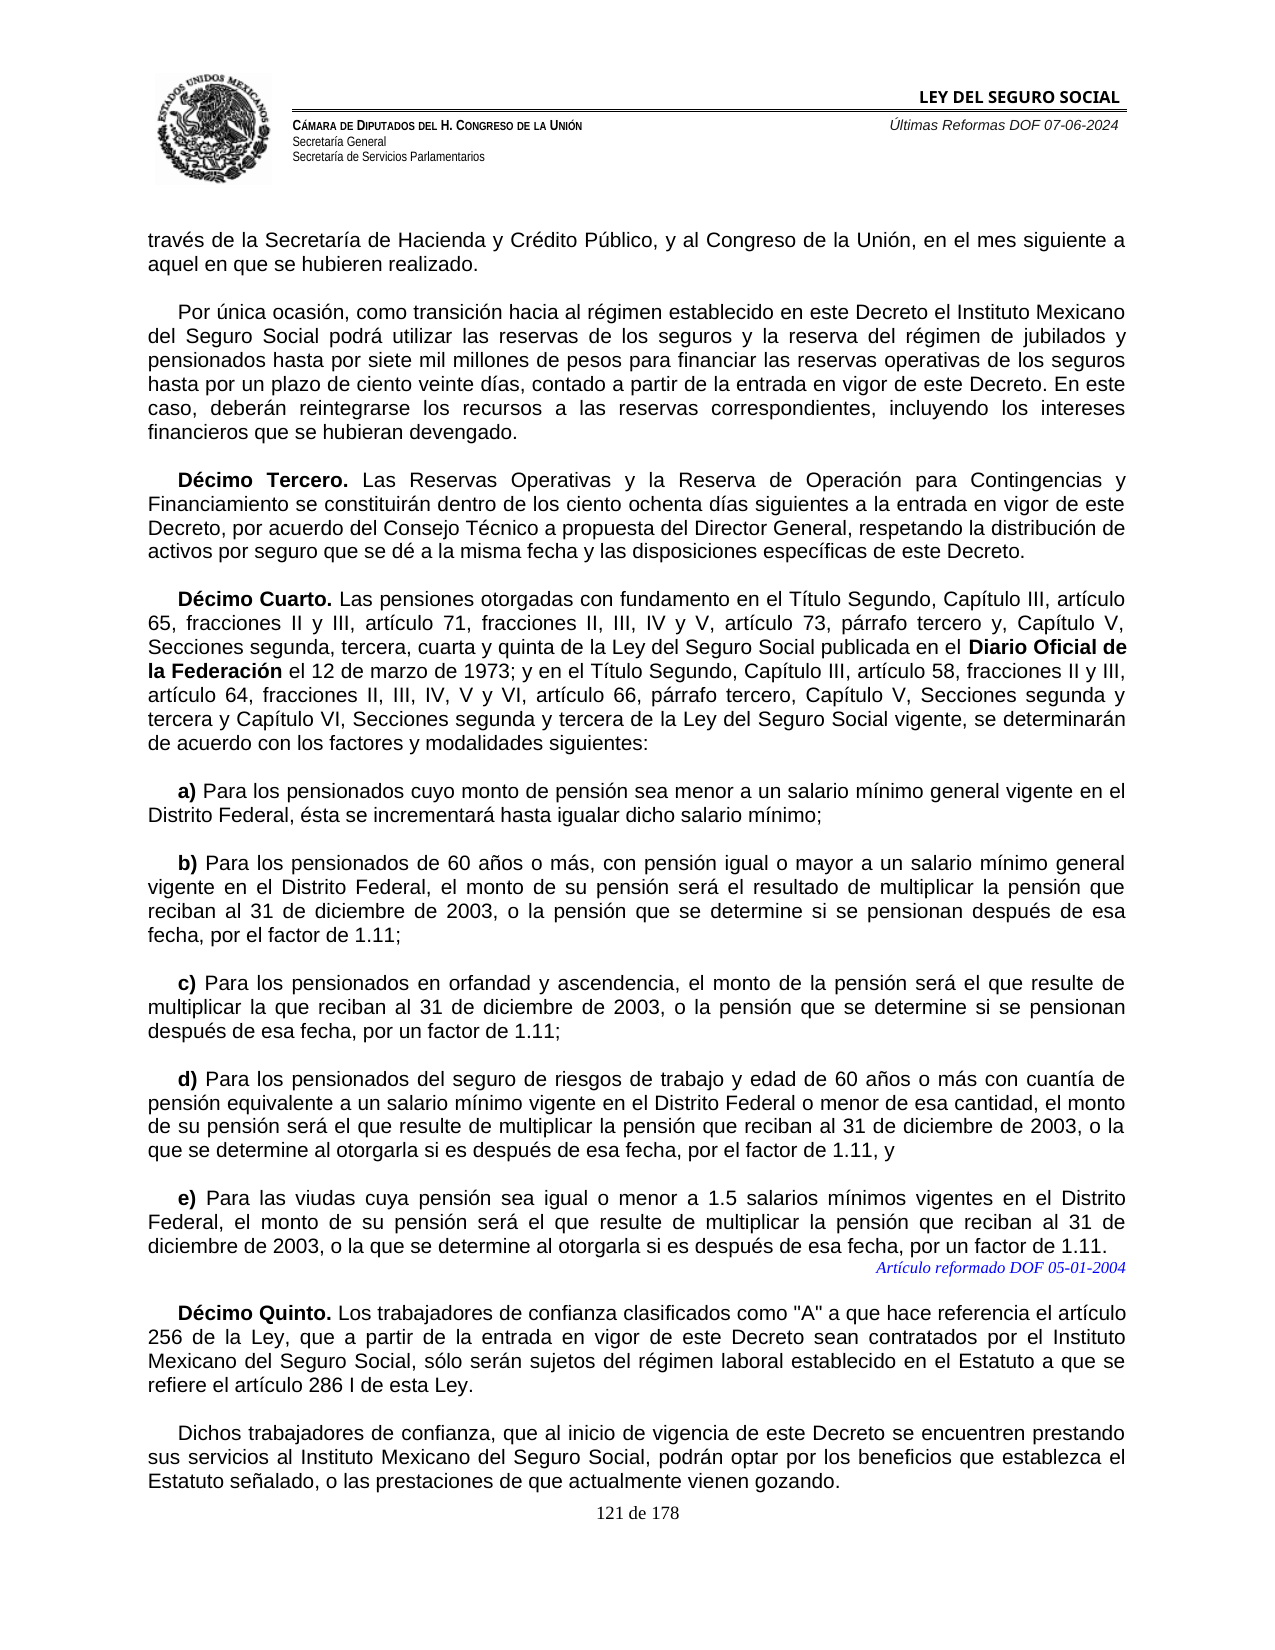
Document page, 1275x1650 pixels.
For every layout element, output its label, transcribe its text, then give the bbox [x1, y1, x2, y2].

text través de la Secretaría de Hacienda y Crédito Público, y al Congreso de la Unión, en el mes siguiente a aquel en que se hubieren realizado. [148, 228, 1127, 276]
text c) Para los pensionados en orfandad y ascendencia, el monto de la pensión será el que resulte de multiplicar la que reciban al 31 de diciembre de 2003, o la pensión que se determine si se pensionan después de esa fecha, por un factor de 1.11; [148, 971, 1127, 1042]
text Artículo reformado DOF 05-01-2004 [148, 1258, 1127, 1277]
text Décimo Tercero. Las Reservas Operativas y la Reserva de Operación para Contingencias y Financiamiento se constituirán dentro de los ciento ochenta días siguientes a la entrada en vigor de este Decreto, por acuerdo del Consejo Técnico a propuesta del Director General, respetando la distribución de activos por seguro que se dé a la misma fecha y las disposiciones específicas de este Decreto. [148, 467, 1127, 563]
text Décimo Cuarto. Las pensiones otorgadas con fundamento en el Título Segundo, Capítulo III, artículo 65, fracciones II y III, artículo 71, fracciones II, III, IV y V, artículo 73, párrafo tercero y, Capítulo V, Secciones segunda, tercera, cuarta y quinta de la Ley del Seguro Social publicada en el Diario Oficial de la Federación el 12 de marzo de 1973; y en el Título Segundo, Capítulo III, artículo 58, fracciones II y III, artículo 64, fracciones II, III, IV, V y VI, artículo 66, párrafo tercero, Capítulo V, Secciones segunda y tercera y Capítulo VI, Secciones segunda y tercera de la Ley del Seguro Social vigente, se determinarán de acuerdo con los factores y modalidades siguientes: [148, 587, 1127, 755]
text Por única ocasión, como transición hacia al régimen establecido en este Decreto el Instituto Mexicano del Seguro Social podrá utilizar las reservas de los seguros y la reserva del régimen de jubilados y pensionados hasta por siete mil millones de pesos para financiar las reservas operativas de los seguros hasta por un plazo de ciento veinte días, contado a partir de la entrada en vigor de este Decreto. En este caso, deberán reintegrarse los recursos a las reservas correspondientes, incluyendo los intereses financieros que se hubieran devengado. [148, 300, 1127, 443]
text e) Para las viudas cuya pensión sea igual o menor a 1.5 salarios mínimos vigentes en el Distrito Federal, el monto de su pensión será el que resulte de multiplicar la pensión que reciban al 31 de diciembre de 2003, o la que se determine al otorgarla si es después de esa fecha, por un factor de 1.11. [148, 1186, 1127, 1258]
text b) Para los pensionados de 60 años o más, con pensión igual o mayor a un salario mínimo general vigente en el Distrito Federal, el monto de su pensión será el resultado de multiplicar la pensión que reciban al 31 de diciembre de 2003, o la pensión que se determine si se pensionan después de esa fecha, por el factor de 1.11; [148, 851, 1127, 947]
text Dichos trabajadores de confianza, que al inicio de vigencia de este Decreto se encuentren prestando sus servicios al Instituto Mexicano del Seguro Social, podrán optar por los beneficios que establezca el Estatuto señalado, o las prestaciones de que actualmente vienen gozando. [148, 1421, 1127, 1493]
text a) Para los pensionados cuyo monto de pensión sea menor a un salario mínimo general vigente en el Distrito Federal, ésta se incrementará hasta igualar dicho salario mínimo; [148, 779, 1127, 827]
text Décimo Quinto. Los trabajadores de confianza clasificados como "A" a que hace referencia el artículo 256 de la Ley, que a partir de la entrada en vigor de este Decreto sean contratados por el Instituto Mexicano del Seguro Social, sólo serán sujetos del régimen laboral establecido en el Estatuto a que se refiere el artículo 286 I de esta Ley. [148, 1301, 1127, 1397]
text d) Para los pensionados del seguro de riesgos de trabajo y edad de 60 años o más con cuantía de pensión equivalente a un salario mínimo vigente en el Distrito Federal o menor de esa cantidad, el monto de su pensión será el que resulte de multiplicar la pensión que reciban al 31 de diciembre de 2003, o la que se determine al otorgarla si es después de esa fecha, por el factor de 1.11, y [148, 1066, 1127, 1162]
